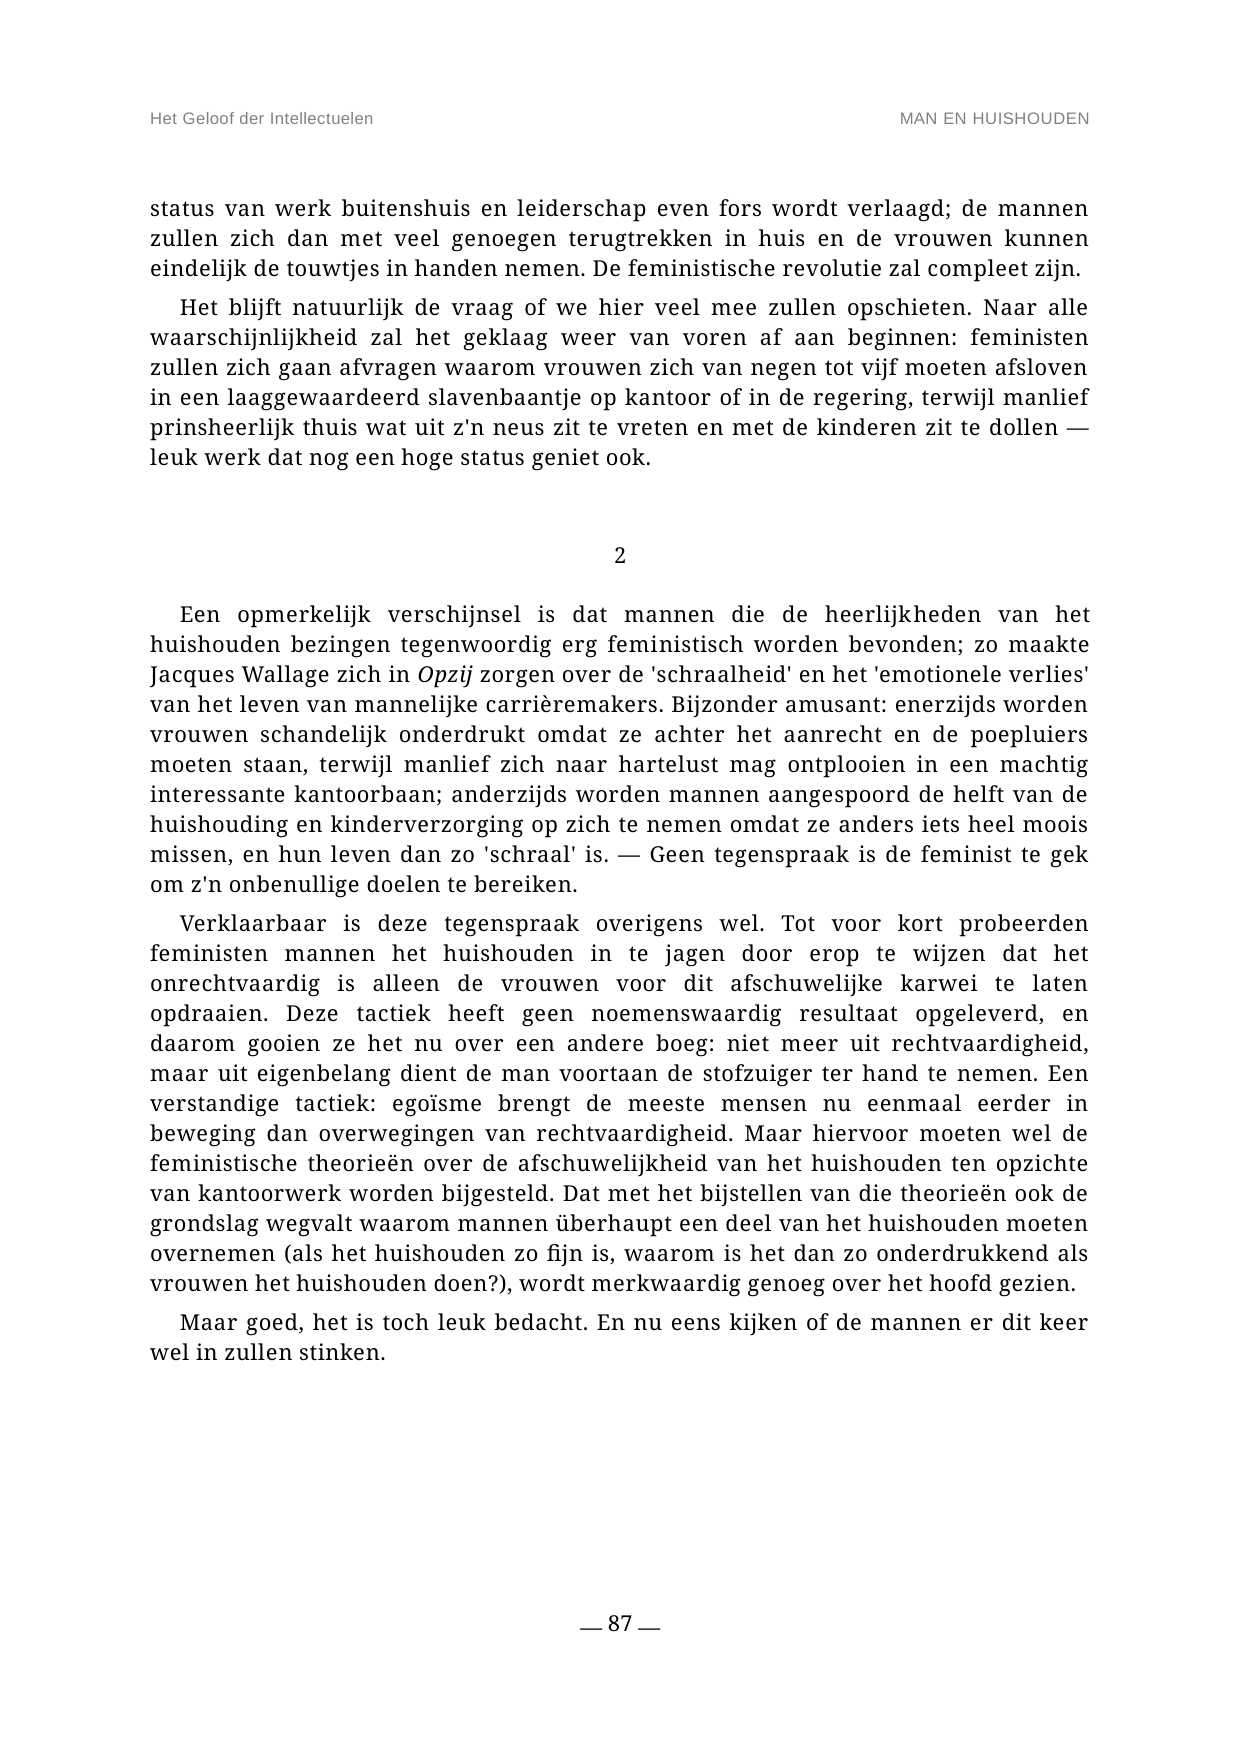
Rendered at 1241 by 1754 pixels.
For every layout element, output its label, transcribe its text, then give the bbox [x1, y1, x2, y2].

text status van werk buitenshuis en leiderschap even fors wordt verlaagd; de mannen zullen zich dan met veel genoegen terugtrekken in huis en de vrouwen kunnen eindelijk de touwtjes in handen nemen. De feministische revolutie zal compleet zijn. [150, 193, 1090, 283]
text Het blijft natuurlijk de vraag of we hier veel mee zullen opschieten. Naar alle waarschijnlijkheid zal het geklaag weer van voren af aan beginnen: feministen zullen zich gaan afvragen waarom vrouwen zich van negen tot vijf moeten afsloven in een laaggewaardeerd slavenbaantje op kantoor of in de regering, terwijl manlief prinsheerlijk thuis wat uit z'n neus zit te vreten en met de kinderen zit te dollen — leuk werk dat nog een hoge status geniet ook. [150, 292, 1090, 472]
subtitle 2 [150, 539, 1090, 569]
text Maar goed, het is toch leuk bedacht. En nu eens kijken of de mannen er dit keer wel in zullen stinken. [150, 1307, 1090, 1367]
text Verklaarbaar is deze tegenspraak overigens wel. Tot voor kort probeerden feministen mannen het huishouden in te jagen door erop te wijzen dat het onrechtvaardig is alleen de vrouwen voor dit afschuwelijke karwei te laten opdraaien. Deze tactiek heeft geen noemenswaardig resultaat opgeleverd, en daarom gooien ze het nu over een andere boeg: niet meer uit rechtvaardigheid, maar uit eigenbelang dient de man voortaan de stofzuiger ter hand te nemen. Een verstandige tactiek: egoïsme brengt de meeste mensen nu eenmaal eerder in beweging dan overwegingen van rechtvaardigheid. Maar hiervoor moeten wel de feministische theorieën over de afschuwelijkheid van het huishouden ten opzichte van kantoorwerk worden bijgesteld. Dat met het bijstellen van die theorieën ook de grondslag wegvalt waarom mannen überhaupt een deel van het huishouden moeten overnemen (als het huishouden zo fijn is, waarom is het dan zo onderdrukkend als vrouwen het huishouden doen?), wordt merkwaardig genoeg over het hoofd gezien. [150, 908, 1090, 1298]
text Een opmerkelijk verschijnsel is dat mannen die de heerlijk­heden van het huishouden bezingen tegenwoordig erg femi­nistisch worden bevonden; zo maakte Jacques Wallage zich in Opzij zorgen over de 'schraalheid' en het 'emotionele verlies' van het leven van mannelijke carrièremakers. Bijzonder amusant: enerzijds worden vrouwen schandelijk onderdrukt omdat ze achter het aanrecht en de poepluiers moeten staan, terwijl manlief zich naar hartelust mag ontplooien in een machtig interessante kantoorbaan; anderzijds worden mannen aangespoord de helft van de huishouding en kinderverzorging op zich te nemen omdat ze anders iets heel moois missen, en hun leven dan zo 'schraal' is. — Geen tegenspraak is de feminist te gek om z'n onbenullige doelen te bereiken. [150, 599, 1090, 899]
